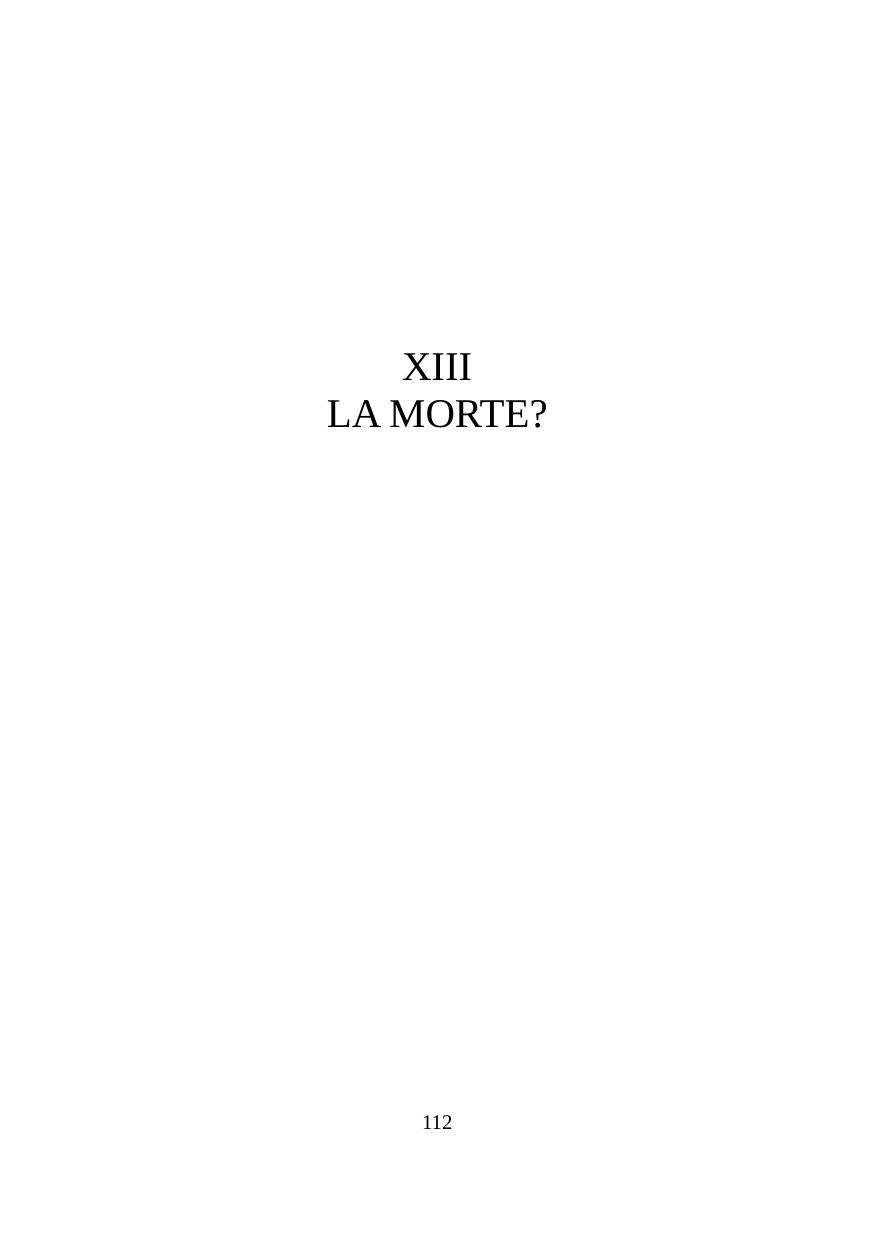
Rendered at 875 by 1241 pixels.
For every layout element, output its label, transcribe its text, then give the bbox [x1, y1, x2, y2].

subtitle XIII LA MORTE? [106, 342, 768, 436]
